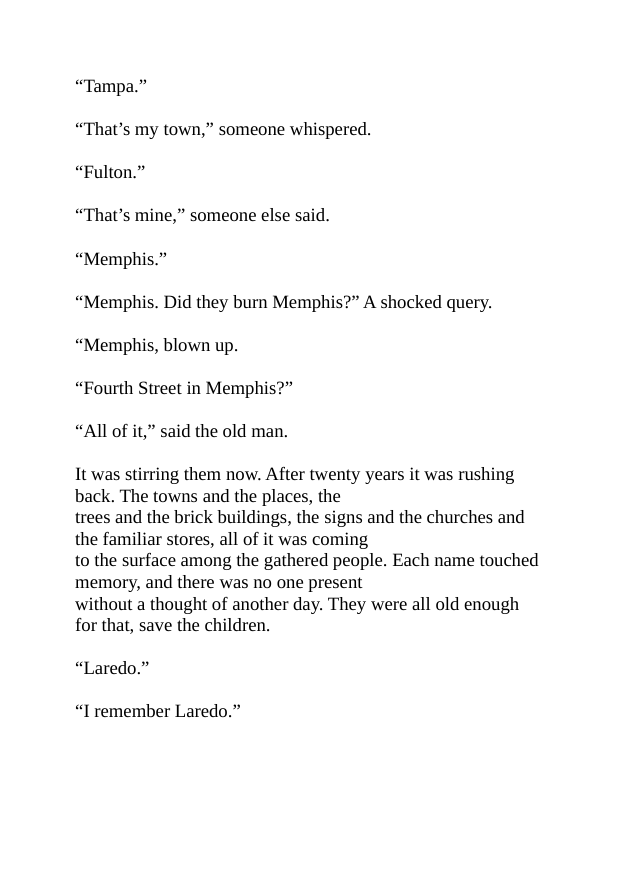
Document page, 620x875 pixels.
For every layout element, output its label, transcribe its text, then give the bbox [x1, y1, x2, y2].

text “Tampa.” “That’s my town,” someone whispered. “Fulton.” “That’s mine,” someone else said. “Memphis.” “Memphis. Did they burn Memphis?” A shocked query. “Memphis, blown up. “Fourth Street in Memphis?” “All of it,” said the old man. It was stirring them now. After twenty years it was rushing back. The towns and the places, the trees and the brick buildings, the signs and the churches and the familiar stores, all of it was coming to the surface among the gathered people. Each name touched memory, and there was no one present without a thought of another day. They were all old enough for that, save the children. “Laredo.” “I remember Laredo.” [75, 75, 544, 743]
